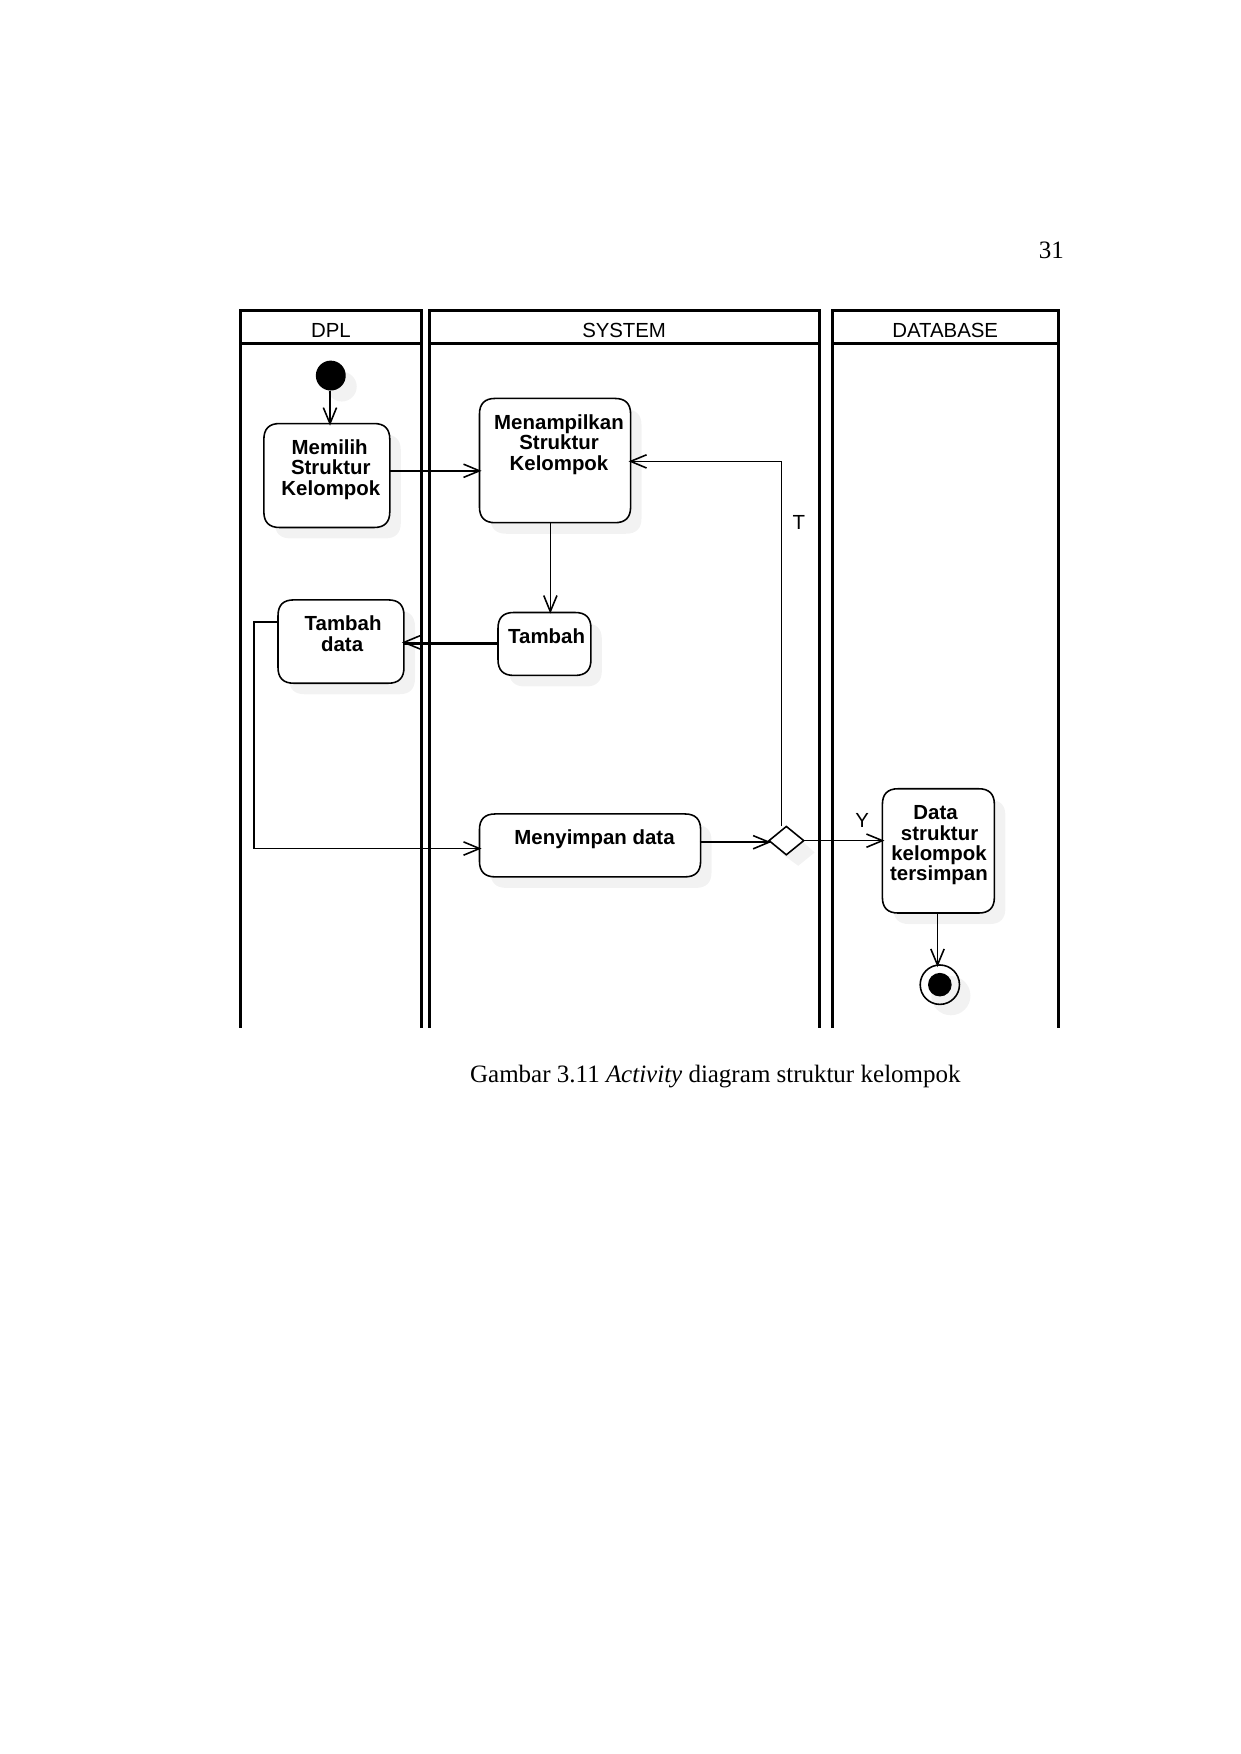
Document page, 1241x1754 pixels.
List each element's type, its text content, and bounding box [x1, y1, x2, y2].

text Gambar 3.11 Activity diagram struktur kelompok [367, 294, 1063, 1088]
